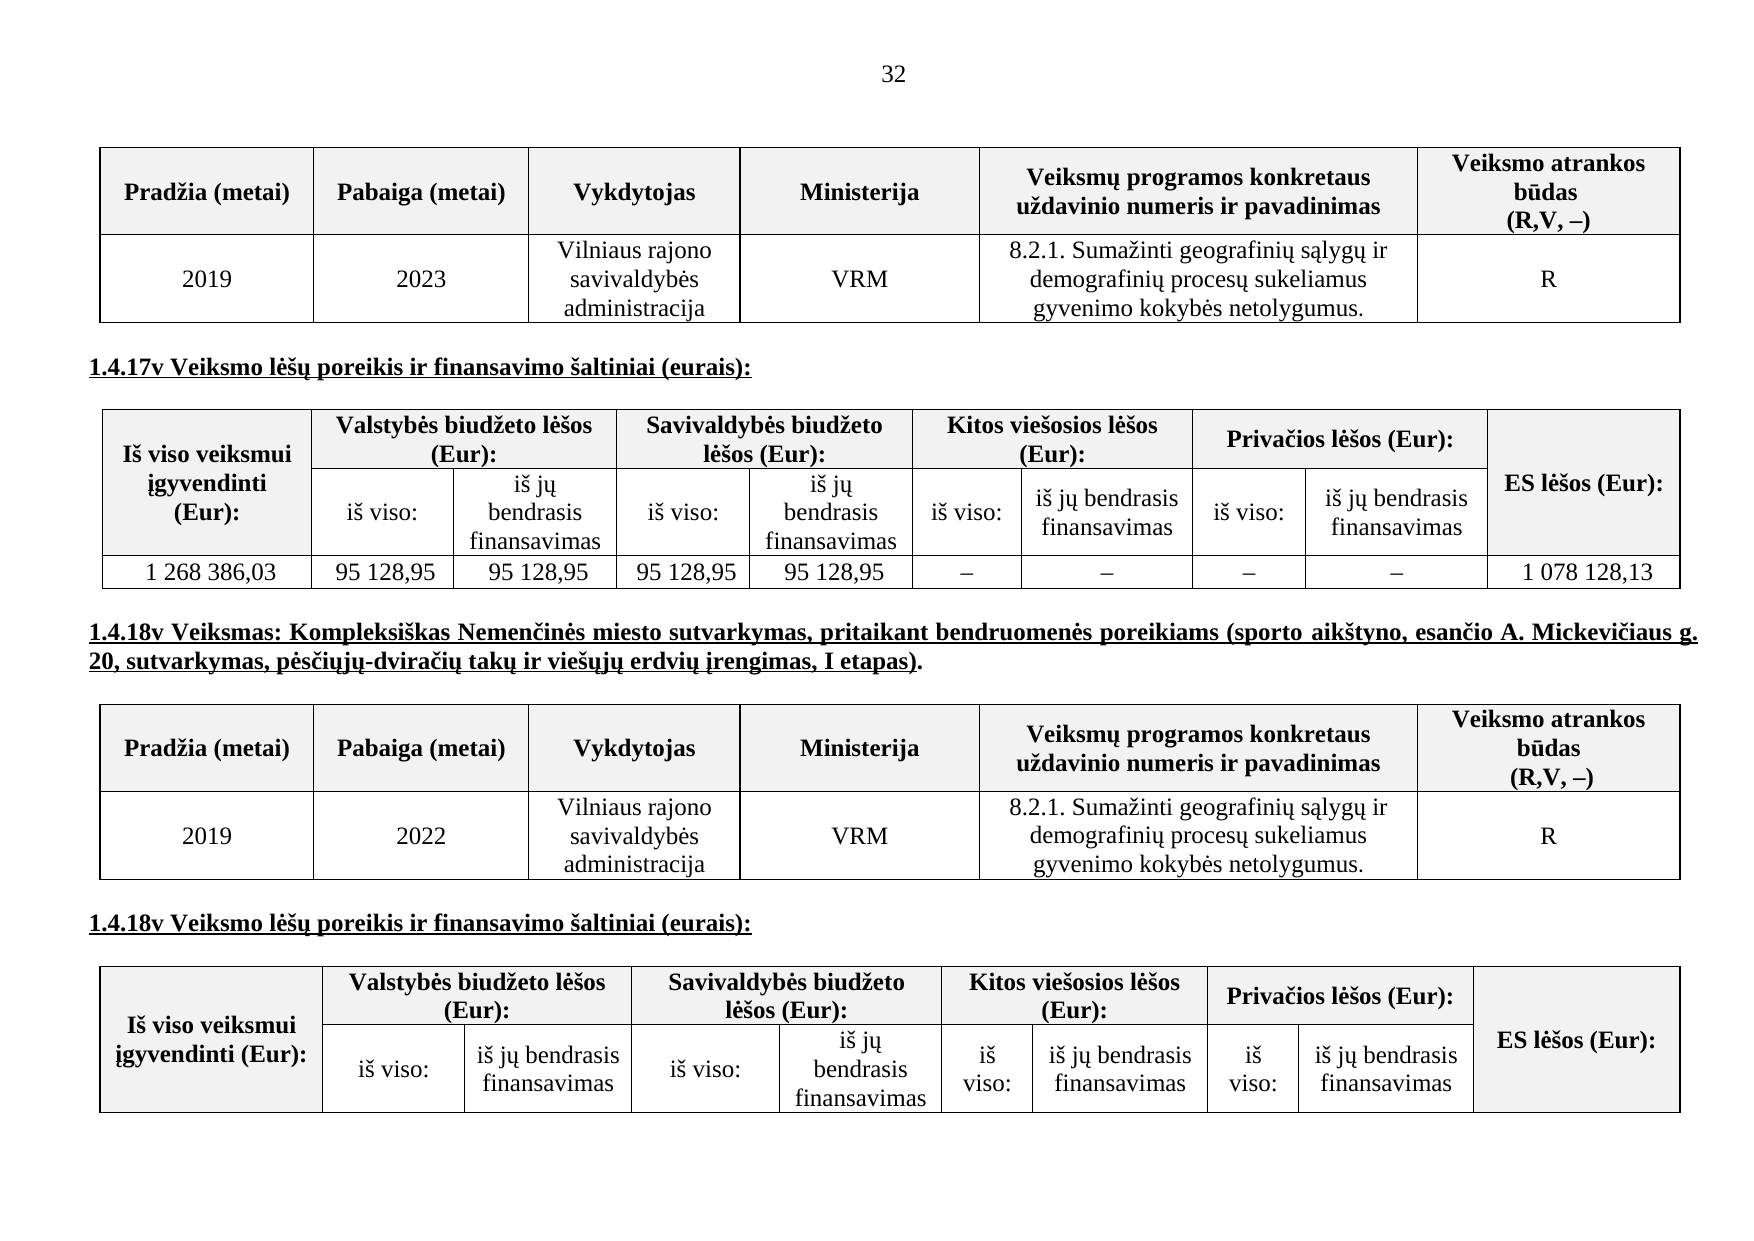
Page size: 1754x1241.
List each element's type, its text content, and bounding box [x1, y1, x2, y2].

table_header Pabaiga (metai) [314, 705, 528, 791]
table_cell 1 078 128,13 [1488, 556, 1679, 587]
table_header Veiksmo atrankos būdas (R,V, –) [1418, 148, 1679, 234]
table_header Valstybės biudžeto lėšos (Eur): [312, 410, 616, 468]
table_cell iš viso: [1208, 1025, 1298, 1112]
table_cell iš jų bendrasis finansavimas [1033, 1025, 1207, 1112]
table_cell 2019 [101, 235, 313, 322]
table_header Valstybės biudžeto lėšos (Eur): [323, 967, 631, 1024]
table_cell 2022 [314, 792, 528, 878]
text 1.4.17v Veiksmo lėšų poreikis ir finansavimo šaltiniai (eurais): [89, 352, 1698, 380]
table_cell 95 128,95 [617, 556, 749, 587]
table_cell 1 268 386,03 [103, 556, 311, 587]
table_cell iš viso: [632, 1025, 779, 1112]
table_header Iš viso veiksmui įgyvendinti (Eur): [103, 410, 311, 555]
table_header Privačios lėšos (Eur): [1208, 967, 1473, 1024]
table_cell iš jų bendrasis finansavimas [1306, 469, 1487, 555]
table_header Pradžia (metai) [101, 148, 313, 234]
table_header ES lėšos (Eur): [1474, 967, 1679, 1112]
text 1.4.18v Veiksmas: Kompleksiškas Nemenčinės miesto sutvarkymas, pritaikant bendruomenės poreikiams (sporto aikštyno, esančio A. Mickevičiaus g. [89, 617, 1698, 642]
table_cell iš jų bendrasis finansavimas [454, 469, 616, 555]
table_cell 8.2.1. Sumažinti geografinių sąlygų ir demografinių procesų sukeliamus gyvenimo kokybės netolygumus. [980, 792, 1417, 878]
table_cell iš jų bendrasis finansavimas [780, 1025, 941, 1112]
table_header Kitos viešosios lėšos (Eur): [913, 410, 1192, 468]
table_header Veiksmų programos konkretaus uždavinio numeris ir pavadinimas [980, 705, 1417, 791]
table_header Pabaiga (metai) [314, 148, 528, 234]
table_cell 8.2.1. Sumažinti geografinių sąlygų ir demografinių procesų sukeliamus gyvenimo kokybės netolygumus. [980, 235, 1417, 322]
table_cell 95 128,95 [312, 556, 453, 587]
table_cell Vilniaus rajono savivaldybės administracija [529, 235, 739, 322]
table_header Ministerija [741, 705, 979, 791]
table_cell – [1022, 556, 1192, 587]
table_cell Vilniaus rajono savivaldybės administracija [529, 792, 739, 878]
table_cell 95 128,95 [454, 556, 616, 587]
table_cell iš jų bendrasis finansavimas [1299, 1025, 1473, 1112]
table_cell – [1193, 556, 1305, 587]
table_header Veiksmų programos konkretaus uždavinio numeris ir pavadinimas [980, 148, 1417, 234]
table_cell iš viso: [323, 1025, 464, 1112]
table_header Vykdytojas [529, 148, 739, 234]
table_cell iš jų bendrasis finansavimas [1022, 469, 1192, 555]
table_header Kitos viešosios lėšos (Eur): [942, 967, 1207, 1024]
table_header Ministerija [741, 148, 979, 234]
table_cell – [913, 556, 1021, 587]
table_header Pradžia (metai) [101, 705, 313, 791]
table_cell iš jų bendrasis finansavimas [750, 469, 912, 555]
text 1.4.18v Veiksmo lėšų poreikis ir finansavimo šaltiniai (eurais): [89, 908, 1698, 937]
table_cell iš viso: [942, 1025, 1032, 1112]
table_cell 2019 [101, 792, 313, 878]
table_cell iš jų bendrasis finansavimas [465, 1025, 631, 1112]
table_header Savivaldybės biudžeto lėšos (Eur): [617, 410, 912, 468]
table_header Privačios lėšos (Eur): [1193, 410, 1487, 468]
table_cell VRM [741, 792, 979, 878]
table_cell iš viso: [1193, 469, 1305, 555]
table_cell VRM [741, 235, 979, 322]
table_cell iš viso: [913, 469, 1021, 555]
table_cell 2023 [314, 235, 528, 322]
table_cell iš viso: [617, 469, 749, 555]
table_cell R [1418, 235, 1679, 322]
table_header ES lėšos (Eur): [1488, 410, 1679, 555]
table_cell R [1418, 792, 1679, 878]
table_header Iš viso veiksmui įgyvendinti (Eur): [101, 967, 322, 1112]
text 20, sutvarkymas, pėsčiųjų-dviračių takų ir viešųjų erdvių įrengimas, I etapas). [89, 644, 1698, 675]
table_header Vykdytojas [529, 705, 739, 791]
table_header Savivaldybės biudžeto lėšos (Eur): [632, 967, 941, 1024]
table_cell – [1306, 556, 1487, 587]
table_header Veiksmo atrankos būdas (R,V, –) [1418, 705, 1679, 791]
table_cell 95 128,95 [750, 556, 912, 587]
table_cell iš viso: [312, 469, 453, 555]
